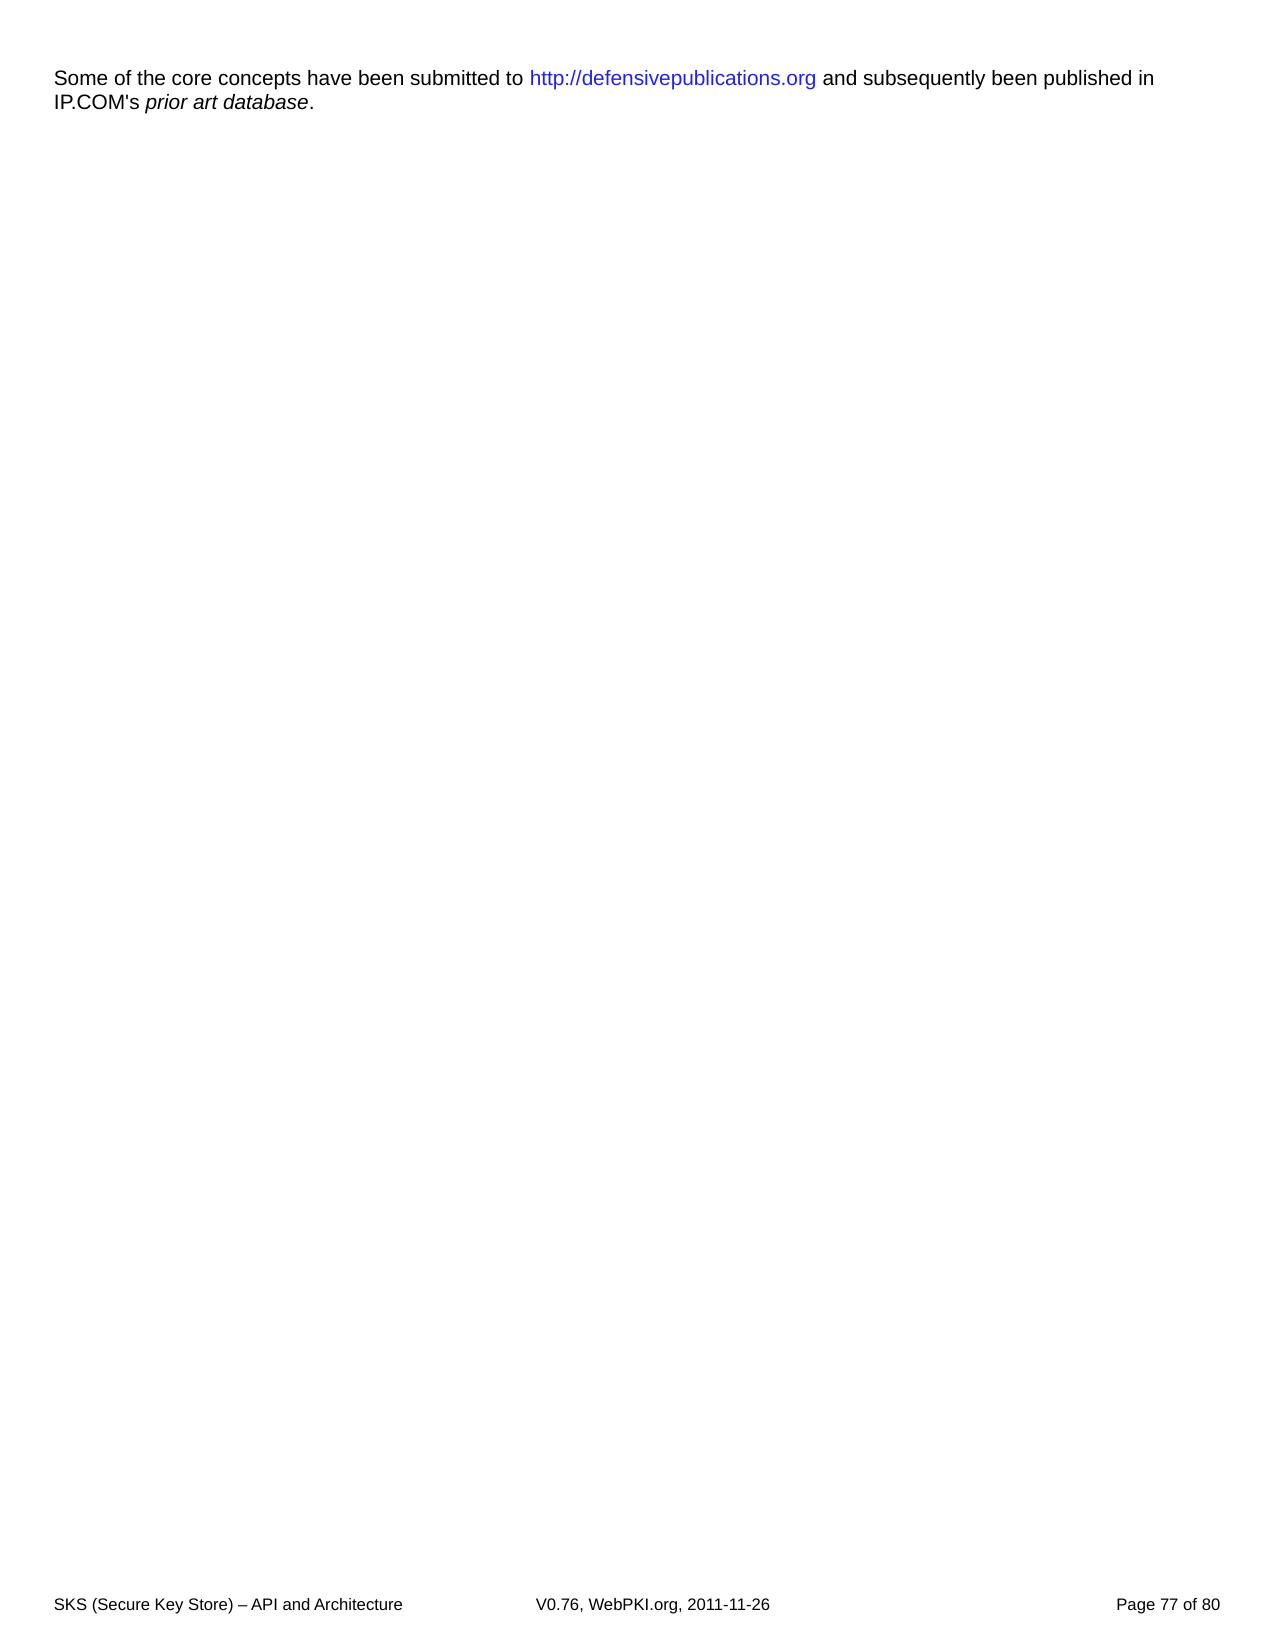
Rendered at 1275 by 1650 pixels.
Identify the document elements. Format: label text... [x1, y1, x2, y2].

text Some of the core concepts have been submitted to http://defensivepublications.org and subsequently been published in IP.COM's prior art database. [54, 66, 1221, 114]
